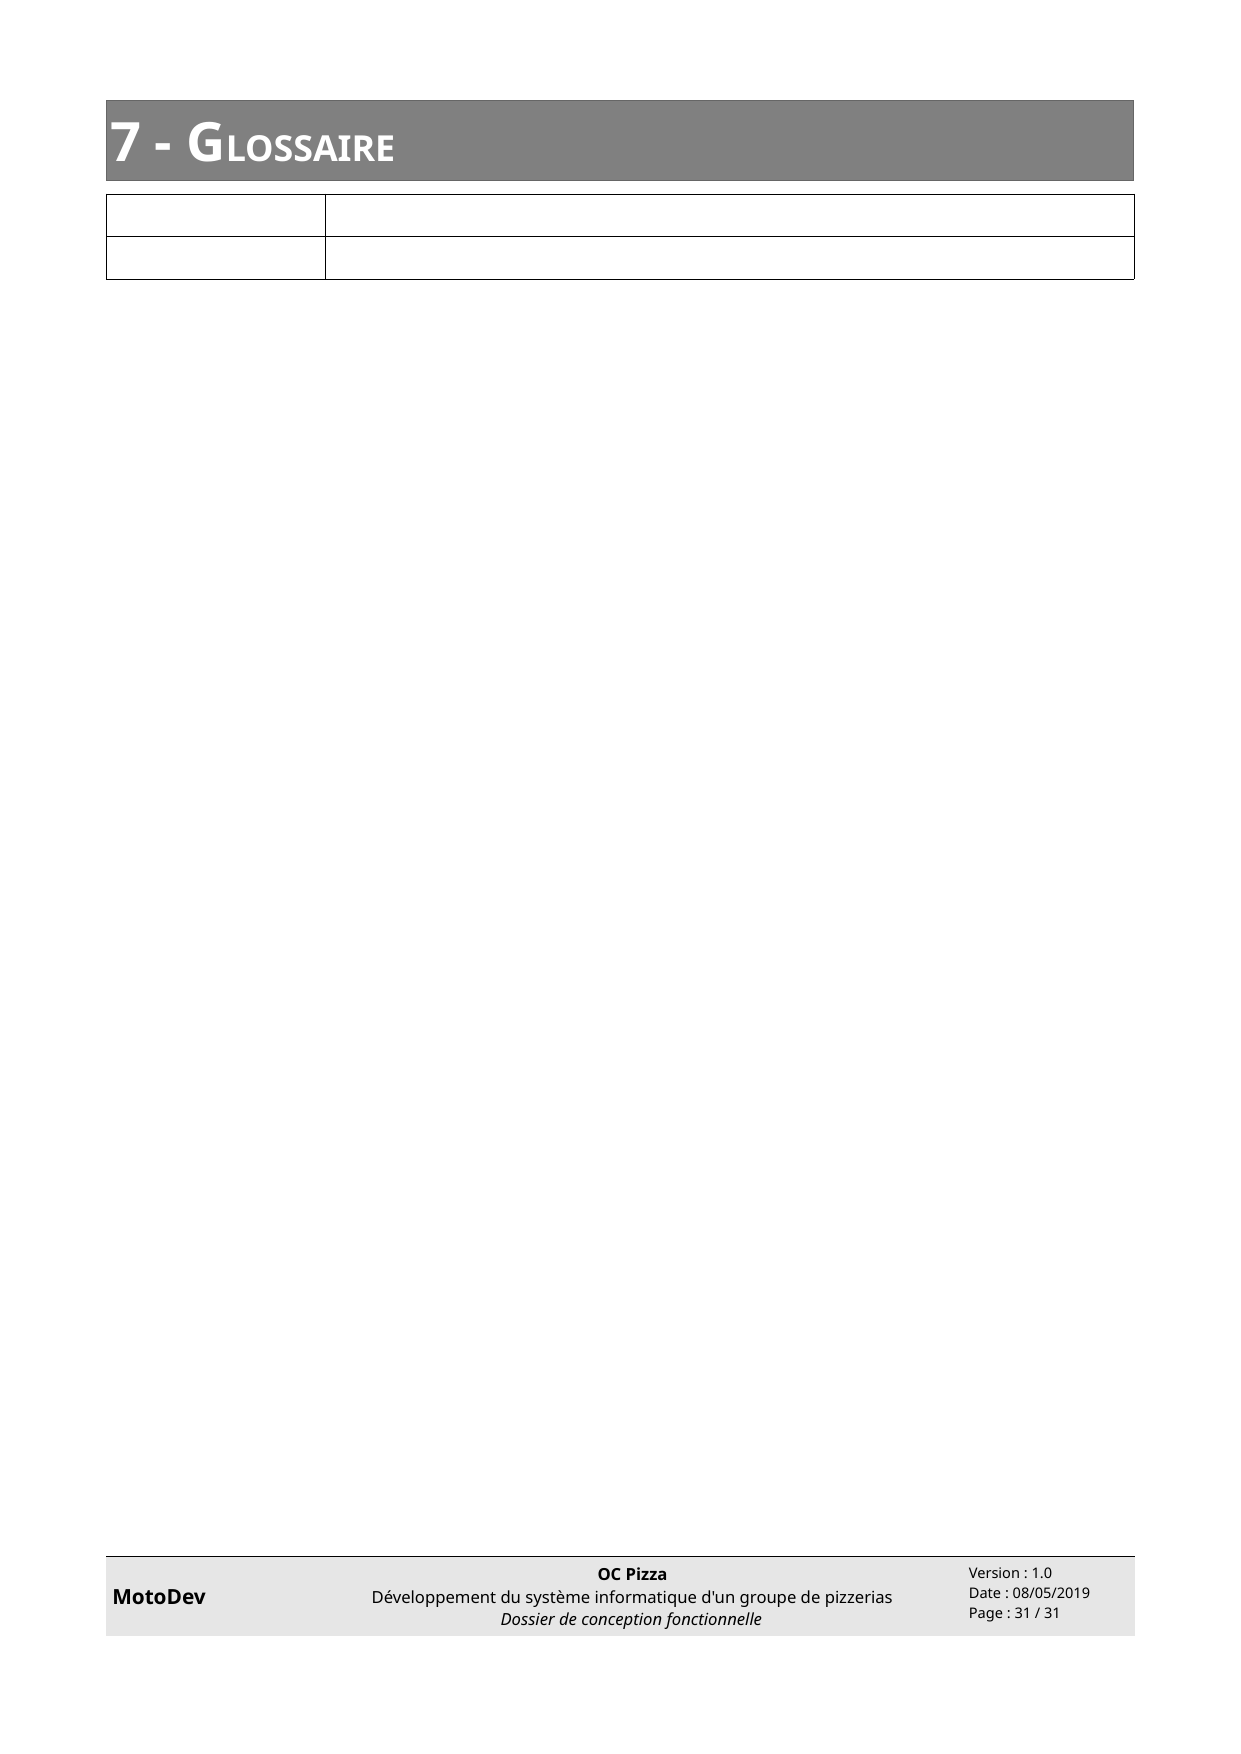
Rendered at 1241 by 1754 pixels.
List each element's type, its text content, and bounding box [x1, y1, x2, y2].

table_cell [326, 237, 1134, 279]
table_header [107, 195, 325, 236]
table_header [326, 195, 1134, 236]
subtitle Glossaire [107, 101, 1133, 180]
table_cell [107, 237, 325, 279]
